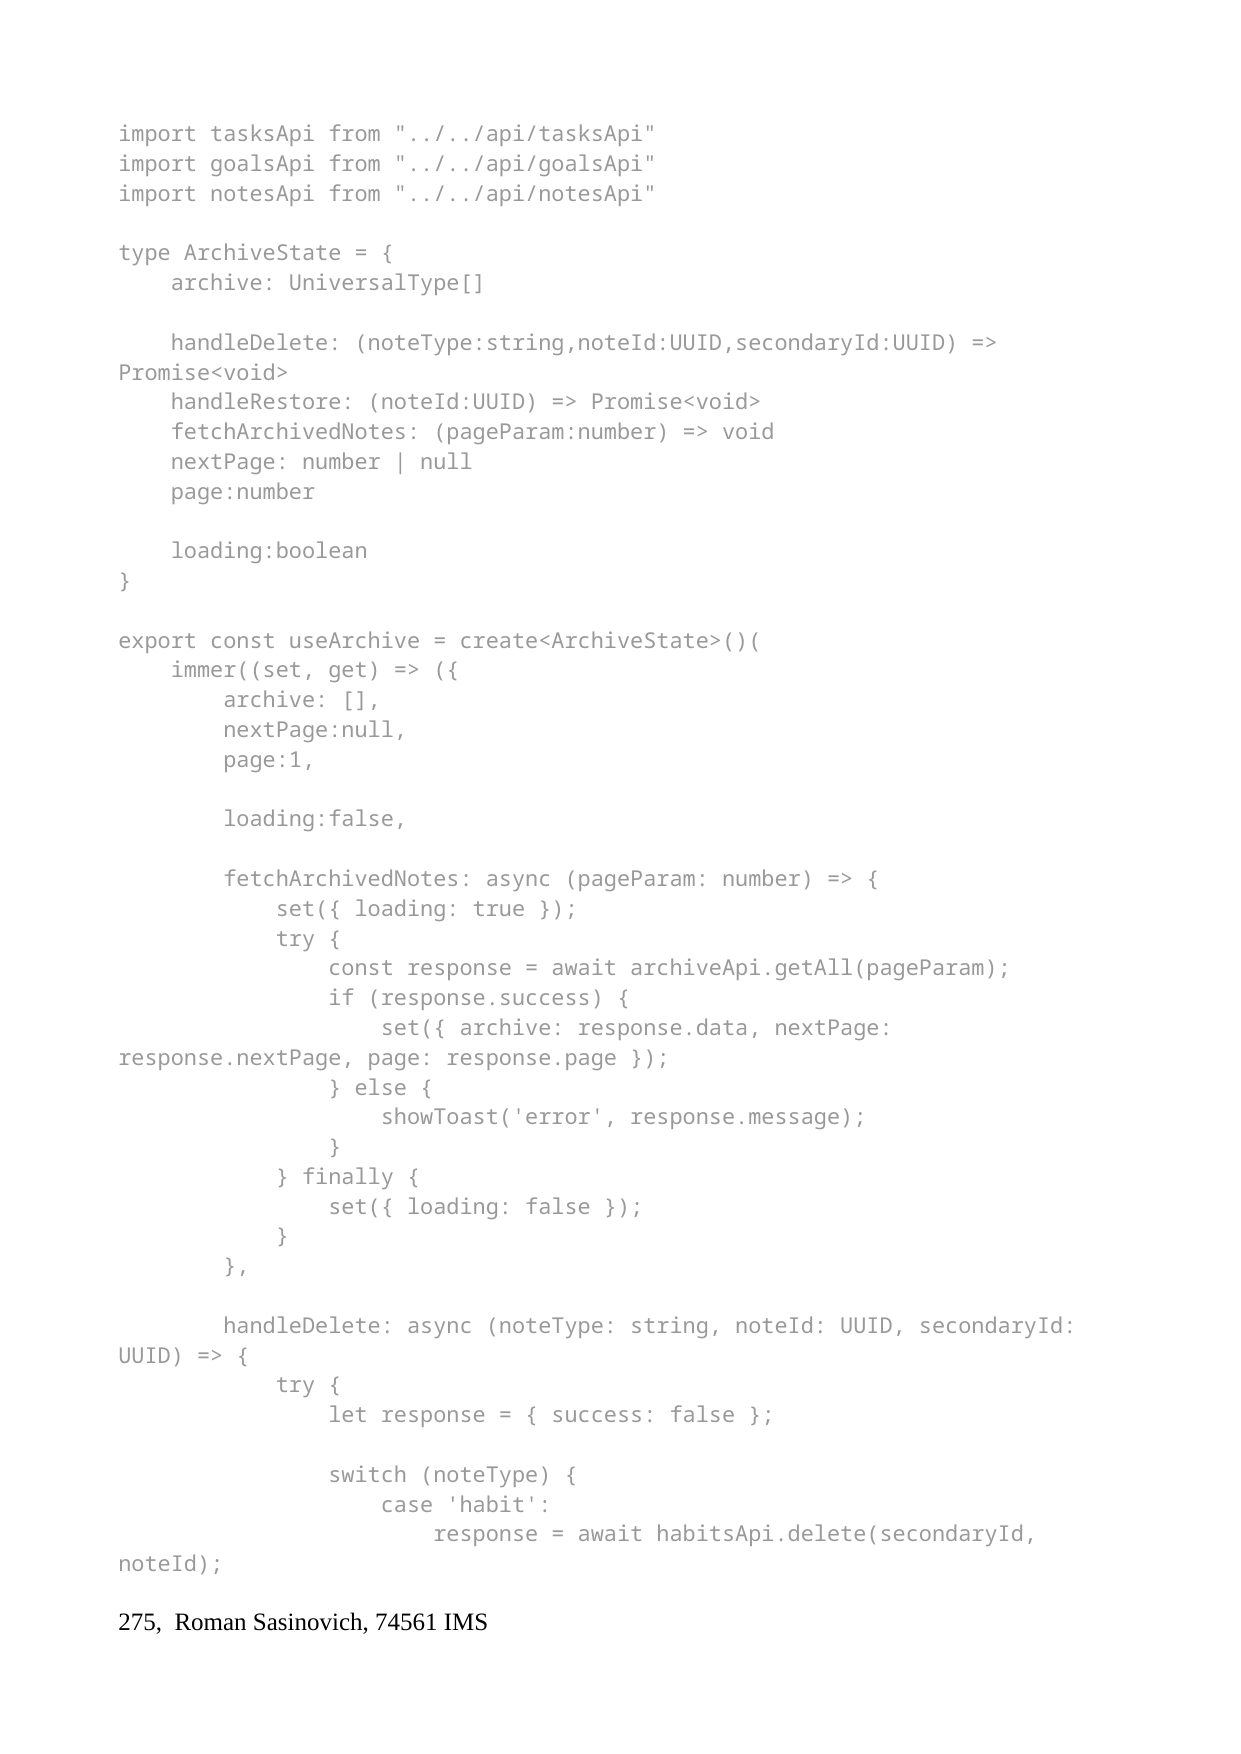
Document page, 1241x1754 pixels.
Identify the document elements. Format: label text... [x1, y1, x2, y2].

text try { [118, 922, 1122, 952]
text handleDelete: async (noteType: string, noteId: UUID, secondaryId: UUID) => { [118, 1310, 1122, 1369]
text let response = { success: false }; [118, 1399, 1122, 1429]
text immer((set, get) => ({ [118, 654, 1122, 684]
text fetchArchivedNotes: async (pageParam: number) => { [118, 863, 1122, 893]
text type ArchiveState = { [118, 237, 1122, 267]
text } [118, 1131, 1122, 1161]
text handleRestore: (noteId:UUID) => Promise<void> [118, 386, 1122, 416]
text set({ loading: false }); [118, 1191, 1122, 1220]
text } finally { [118, 1161, 1122, 1191]
text try { [118, 1369, 1122, 1399]
text showToast('error', response.message); [118, 1101, 1122, 1131]
text archive: [], [118, 684, 1122, 714]
text handleDelete: (noteType:string,noteId:UUID,secondaryId:UUID) => Promise<void> [118, 327, 1122, 386]
text nextPage:null, [118, 714, 1122, 744]
text import goalsApi from "../../api/goalsApi" [118, 148, 1122, 178]
text set({ loading: true }); [118, 893, 1122, 922]
text nextPage: number | null [118, 446, 1122, 476]
text import tasksApi from "../../api/tasksApi" [118, 118, 1122, 148]
text loading:false, [118, 803, 1122, 833]
text export const useArchive = create<ArchiveState>()( [118, 624, 1122, 654]
text response = await habitsApi.delete(secondaryId, noteId); [118, 1518, 1122, 1578]
text fetchArchivedNotes: (pageParam:number) => void [118, 416, 1122, 446]
text page:number [118, 476, 1122, 505]
text loading:boolean [118, 535, 1122, 565]
text if (response.success) { [118, 982, 1122, 1012]
text case 'habit': [118, 1488, 1122, 1518]
text } else { [118, 1071, 1122, 1101]
text }, [118, 1250, 1122, 1280]
text } [118, 565, 1122, 595]
text page:1, [118, 744, 1122, 773]
text set({ archive: response.data, nextPage: response.nextPage, page: response.page }); [118, 1012, 1122, 1071]
text const response = await archiveApi.getAll(pageParam); [118, 952, 1122, 982]
text } [118, 1220, 1122, 1250]
text switch (noteType) { [118, 1459, 1122, 1488]
text archive: UniversalType[] [118, 267, 1122, 297]
text import notesApi from "../../api/notesApi" [118, 178, 1122, 207]
